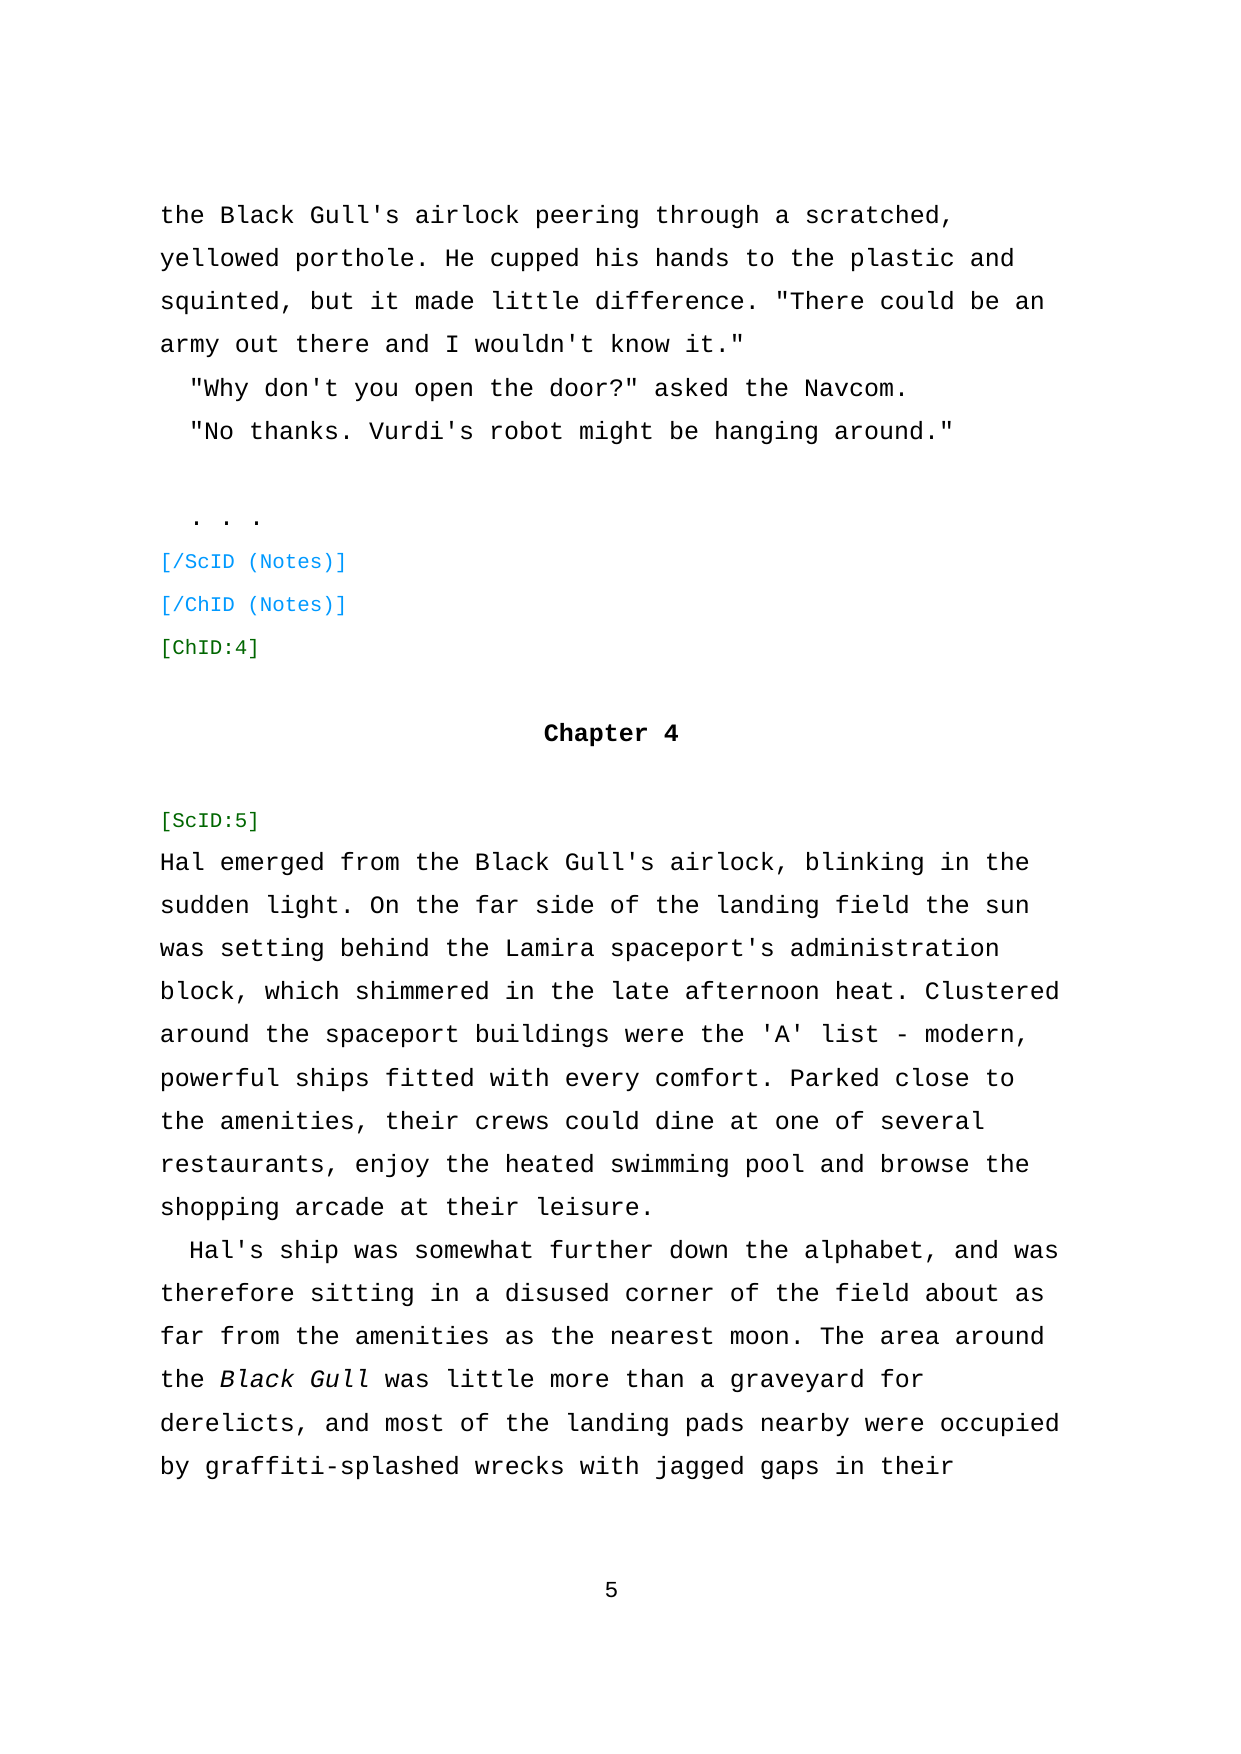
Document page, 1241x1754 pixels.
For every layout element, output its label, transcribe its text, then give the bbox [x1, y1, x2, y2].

text [/ScID (Notes)] [159, 534, 1063, 577]
text the Black Gull's airlock peering through a scratched, yellowed porthole. He cupped his hands to the plastic and squinted, but it made little difference. "There could be an army out there and I wouldn't know it." [159, 189, 1063, 361]
text [ChID:4] [159, 620, 1063, 663]
text [ScID:5] [159, 793, 1063, 836]
text Hal emerged from the Black Gull's airlock, blinking in the sudden light. On the far side of the landing field the sun was setting behind the Lamira spaceport's administration block, which shimmered in the late afternoon heat. Clustered around the spaceport buildings were the 'A' list - modern, powerful ships fitted with every comfort. Parked close to the amenities, their crews could dine at one of several restaurants, enjoy the heated swimming pool and browse the shopping arcade at their leisure. [159, 836, 1063, 1224]
text Hal's ship was somewhat further down the alphabet, and was therefore sitting in a disused corner of the field about as far from the amenities as the nearest moon. The area around the Black Gull was little more than a graveyard for derelicts, and most of the landing pads nearby were occupied by graffiti-splashed wrecks with jagged gaps in their [159, 1224, 1063, 1483]
text [/ChID (Notes)] [159, 577, 1063, 620]
subtitle Chapter 4 [159, 706, 1063, 749]
text "Why don't you open the door?" asked the Navcom. [159, 361, 1063, 404]
text "No thanks. Vurdi's robot might be hanging around." [159, 404, 1063, 448]
text . . . [159, 491, 1063, 534]
